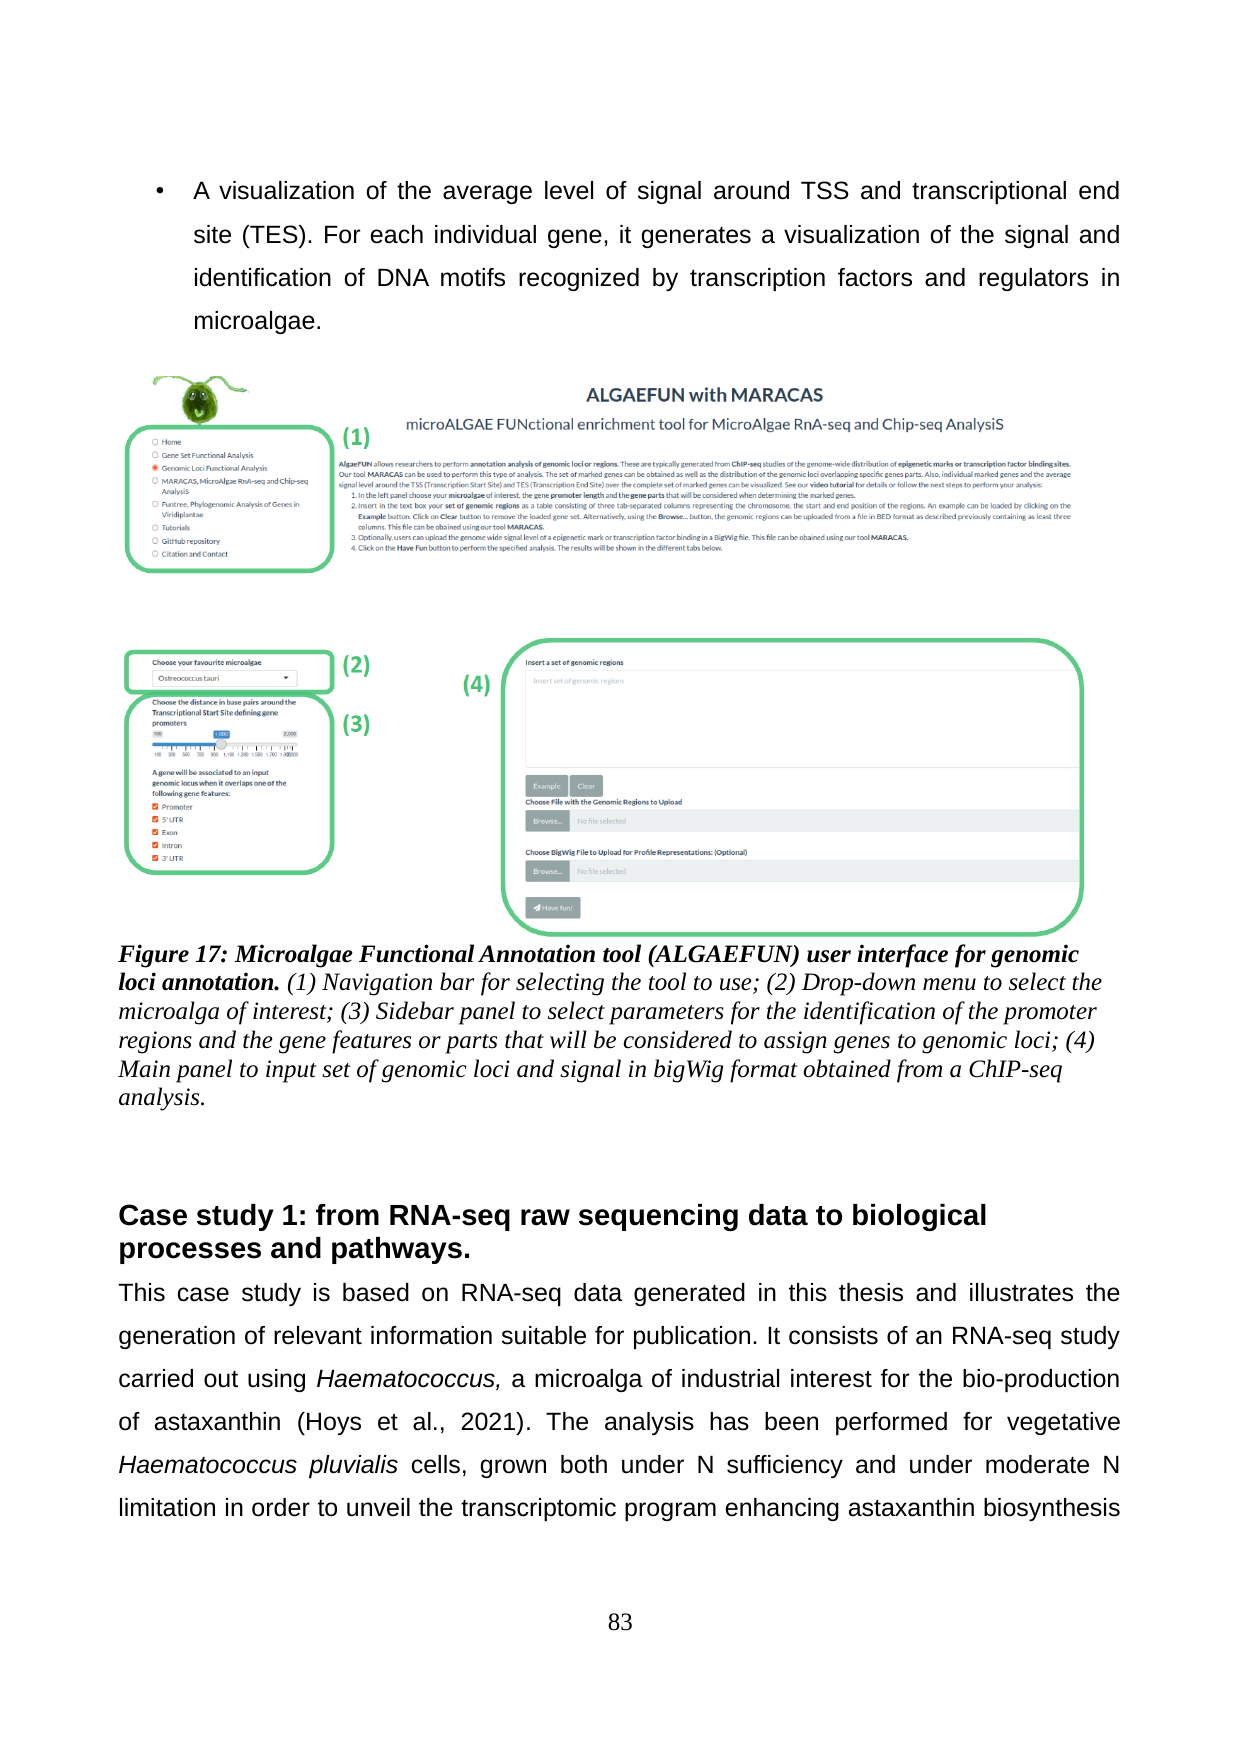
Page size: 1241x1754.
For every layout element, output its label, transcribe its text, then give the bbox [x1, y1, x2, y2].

text Figure 17: Microalgae Functional Annotation tool (ALGAEFUN) user interface for genomic loci annotation. (1) Navigation bar for selecting the tool to use; (2) Drop-down menu to select the microalga of interest; (3) Sidebar panel to select parameters for the identification of the promoter regions and the gene features or parts that will be considered to assign genes to genomic loci; (4) Main panel to input set of genomic loci and signal in bigWig format obtained from a ChIP-seq analysis. [118, 939, 1122, 1111]
list A visualization of the average level of signal around TSS and transcriptional end site (TES). For each individual gene, it generates a visualization of the signal and identification of DNA motifs recognized by transcription factors and regulators in microalgae. [156, 176, 1122, 334]
picture [118, 376, 1123, 939]
text This case study is based on RNA-seq data generated in this thesis and illustrates the generation of relevant information suitable for publication. It consists of an RNA-seq study carried out using Haematococcus, a microalga of industrial interest for the bio-production of astaxanthin (Hoys et al., 2021)⁠. The analysis has been performed for vegetative Haematococcus pluvialis cells, grown both under N sufficiency and under moderate N limitation in order to unveil the transcriptomic program enhancing astaxanthin biosynthesis [118, 1277, 1122, 1522]
subtitle Case study 1: from RNA-seq raw sequencing data to biological processes and pathways. [118, 1198, 1122, 1265]
